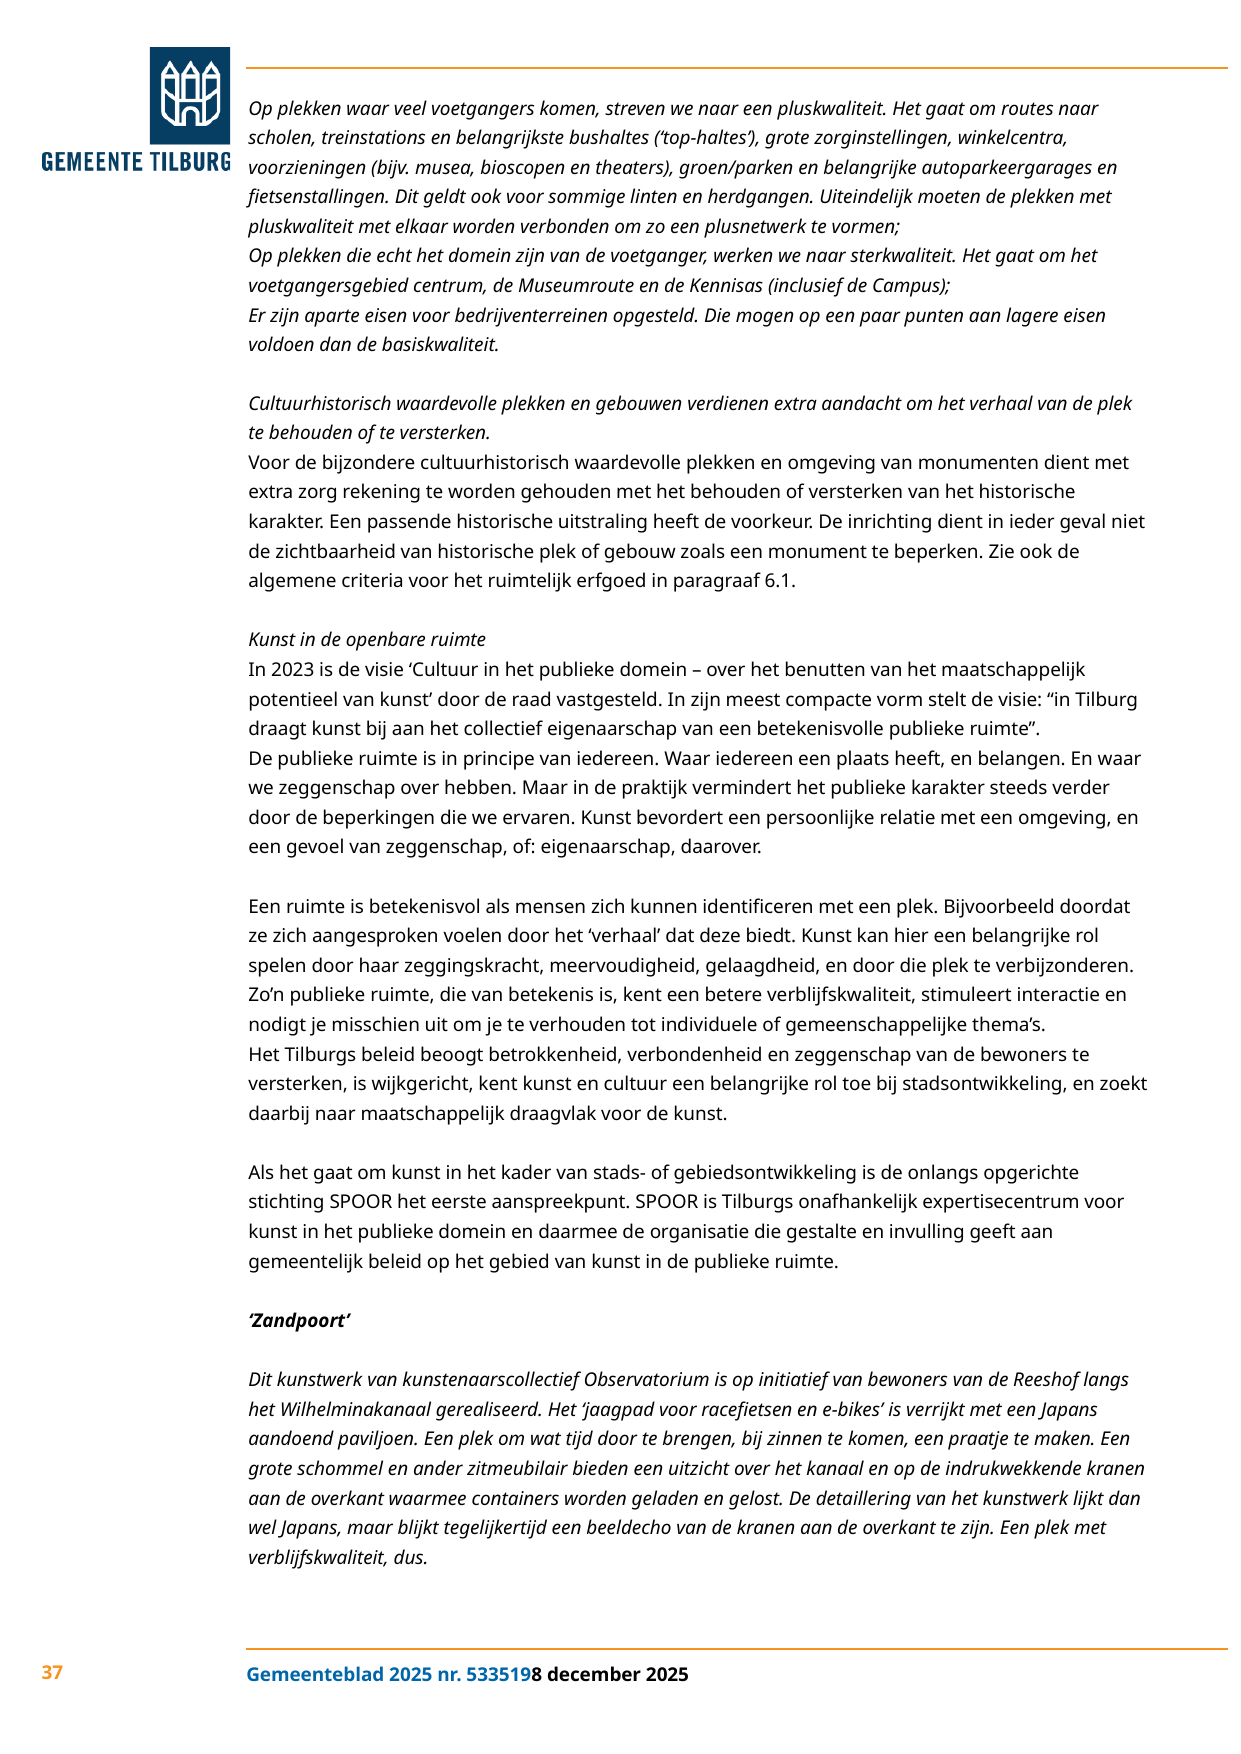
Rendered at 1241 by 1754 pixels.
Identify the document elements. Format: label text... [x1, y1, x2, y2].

text Een ruimte is betekenisvol als mensen zich kunnen identificeren met een plek. Bijvoorbeeld doordat ze zich aangesproken voelen door het ‘verhaal’ dat deze biedt. Kunst kan hier een belangrijke rol spelen door haar zeggingskracht, meervoudigheid, gelaagdheid, en door die plek te verbijzonderen. Zo’n publieke ruimte, die van betekenis is, kent een betere verblijfskwaliteit, stimuleert interactie en nodigt je misschien uit om je te verhouden tot individuele of gemeenschappelijke thema’s. [248, 893, 1152, 1037]
picture [41, 47, 231, 172]
text Kunst in de openbare ruimte [248, 627, 1152, 652]
text Cultuurhistorisch waardevolle plekken en gebouwen verdienen extra aandacht om het verhaal van de plek te behouden of te versterken. [248, 390, 1152, 445]
text De publieke ruimte is in principe van iedereen. Waar iedereen een plaats heeft, en belangen. En waar we zeggenschap over hebben. Maar in de praktijk vermindert het publieke karakter steeds verder door de beperkingen die we ervaren. Kunst bevordert een persoonlijke relatie met een omgeving, en een gevoel van zeggenschap, of: eigenaarschap, daarover. [248, 745, 1152, 859]
table_header Op plekken waar veel voetgangers komen, streven we naar een pluskwaliteit. Het gaat om routes naar scholen, treinstations en belangrijkste bushaltes (‘top-haltes’), grote zorginstellingen, winkelcentra, voorzieningen (bijv. musea, bioscopen en theaters), groen/parken en belangrijke autoparkeergarages en fietsenstallingen. Dit geldt ook voor sommige linten en herdgangen. Uiteindelijk moeten de plekken met pluskwaliteit met elkaar worden verbonden om zo een plusnetwerk te vormen; Op plekken die echt het domein zijn van de voetganger, werken we naar sterkwaliteit. Het gaat om het voetgangersgebied centrum, de Museumroute en de Kennisas (inclusief de Campus); Er zijn aparte eisen voor bedrijventerreinen opgesteld. Die mogen op een paar punten aan lagere eisen voldoen dan de basiskwaliteit. [248, 95, 1152, 357]
table_header ‘Zandpoort’ Dit kunstwerk van kunstenaarscollectief Observatorium is op initiatief van bewoners van de Reeshof langs het Wilhelminakanaal gerealiseerd. Het ‘jaagpad voor racefietsen en e-bikes’ is verrijkt met een Japans aandoend paviljoen. Een plek om wat tijd door te brengen, bij zinnen te komen, een praatje te maken. Een grote schommel en ander zitmeubilair bieden een uitzicht over het kanaal en op de indrukwekkende kranen aan de overkant waarmee containers worden geladen en gelost. De detaillering van het kunstwerk lijkt dan wel Japans, maar blijkt tegelijkertijd een beeldecho van de kranen aan de overkant te zijn. Een plek met verblijfskwaliteit, dus. [248, 1307, 1152, 1569]
text Voor de bijzondere cultuurhistorisch waardevolle plekken en omgeving van monumenten dient met extra zorg rekening te worden gehouden met het behouden of versterken van het historische karakter. Een passende historische uitstraling heeft de voorkeur. De inrichting dient in ieder geval niet de zichtbaarheid van historische plek of gebouw zoals een monument te beperken. Zie ook de algemene criteria voor het ruimtelijk erfgoed in paragraaf 6.1. [248, 449, 1152, 593]
text Het Tilburgs beleid beoogt betrokkenheid, verbondenheid en zeggenschap van de bewoners te versterken, is wijkgericht, kent kunst en cultuur een belangrijke rol toe bij stadsontwikkeling, en zoekt daarbij naar maatschappelijk draagvlak voor de kunst. [248, 1041, 1152, 1126]
text Als het gaat om kunst in het kader van stads- of gebiedsontwikkeling is de onlangs opgerichte stichting SPOOR het eerste aanspreekpunt. SPOOR is Tilburgs onafhankelijk expertisecentrum voor kunst in het publieke domein en daarmee de organisatie die gestalte en invulling geeft aan gemeentelijk beleid op het gebied van kunst in de publieke ruimte. [248, 1159, 1152, 1274]
text In 2023 is de visie ‘Cultuur in het publieke domein – over het benutten van het maatschappelijk potentieel van kunst’ door de raad vastgesteld. In zijn meest compacte vorm stelt de visie: “in Tilburg draagt kunst bij aan het collectief eigenaarschap van een betekenisvolle publieke ruimte”. [248, 656, 1152, 741]
